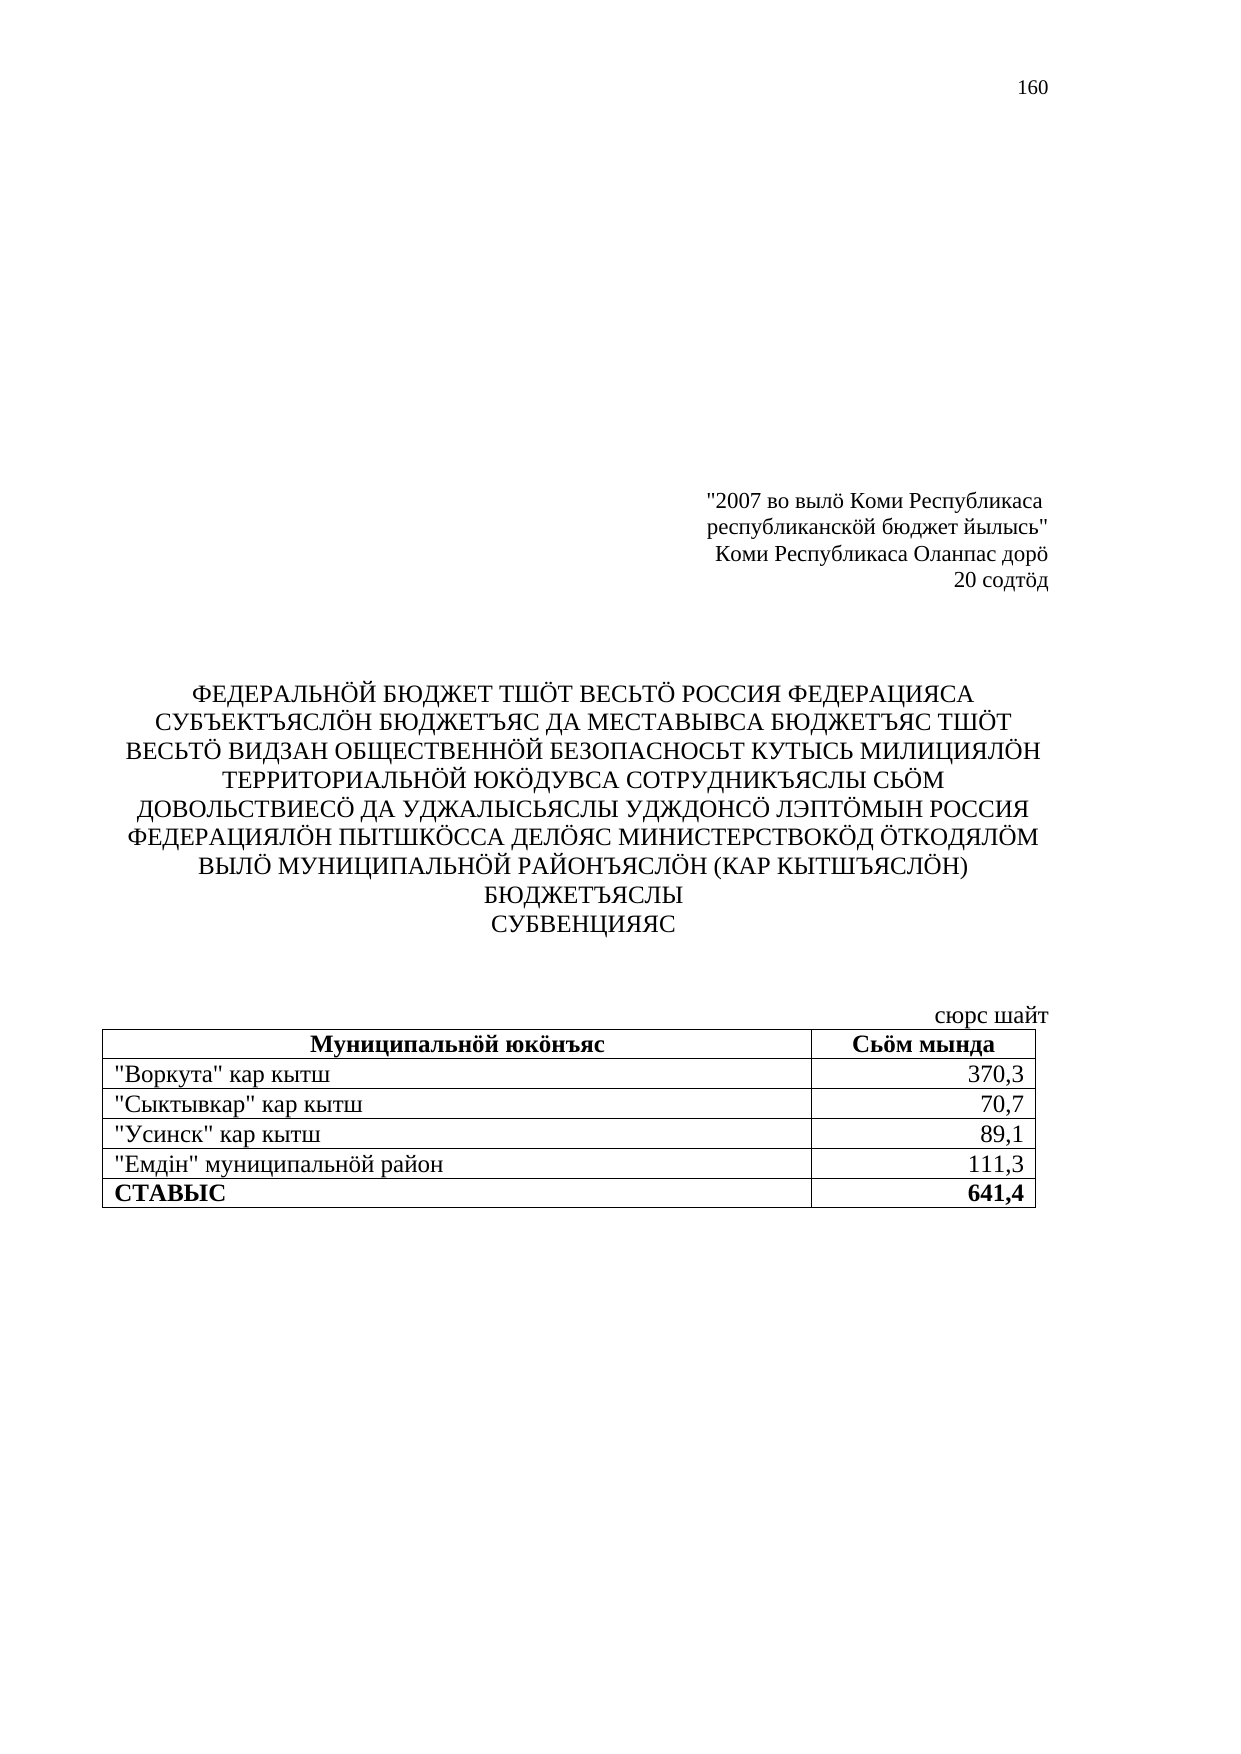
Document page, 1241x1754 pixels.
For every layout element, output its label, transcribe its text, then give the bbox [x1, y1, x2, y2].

table_cell "Сыктывкар" кар кытш [103, 1089, 811, 1118]
table_cell 89,1 [812, 1119, 1035, 1148]
table_cell "Емдiн" муниципальнöй район [103, 1149, 811, 1177]
text ФЕДЕРАЛЬНÖЙ БЮДЖЕТ ТШÖТ ВЕСЬТÖ РОССИЯ ФЕДЕРАЦИЯСА СУБЪЕКТЪЯСЛÖН БЮДЖЕТЪЯС ДА МЕСТАВЫВСА БЮДЖЕТЪЯС ТШÖТ ВЕСЬТÖ ВИДЗАН ОБЩЕСТВЕННÖЙ БЕЗОПАСНОСЬТ КУТЫСЬ МИЛИЦИЯЛÖН ТЕРРИТОРИАЛЬНÖЙ ЮКÖДУВСА СОТРУДНИКЪЯСЛЫ СЬÖМ ДОВОЛЬСТВИЕСÖ ДА УДЖАЛЫСЬЯСЛЫ УДЖДОНСÖ ЛЭПТÖМЫН РОССИЯ ФЕДЕРАЦИЯЛÖН ПЫТШКÖССА ДЕЛÖЯС МИНИСТЕРСТВОКÖД ÖТКОДЯЛÖМ ВЫЛÖ МУНИЦИПАЛЬНÖЙ РАЙОНЪЯСЛÖН (КАР КЫТШЪЯСЛÖН) БЮДЖЕТЪЯСЛЫ [118, 679, 1048, 909]
text СУБВЕНЦИЯЯС [118, 909, 1048, 937]
text Коми Республикаса Оланпас дорö [118, 540, 1048, 566]
table_cell 70,7 [812, 1089, 1035, 1118]
table_cell "Воркута" кар кытш [103, 1059, 811, 1088]
table_cell 370,3 [812, 1059, 1035, 1088]
text "2007 во вылö Коми Республикаса [118, 487, 1048, 513]
text сюрс шайт [118, 1000, 1048, 1028]
text 20 содтöд [118, 566, 1048, 592]
table_header Муниципальнöй юкöнъяс [103, 1030, 811, 1058]
table_header Сьöм мында [812, 1030, 1035, 1058]
table_cell "Усинск" кар кытш [103, 1119, 811, 1148]
table_cell СТАВЫС [103, 1179, 811, 1207]
text республиканскöй бюджет йылысь" [118, 513, 1048, 540]
table_cell 111,3 [812, 1149, 1035, 1177]
table_cell 641,4 [812, 1179, 1035, 1207]
